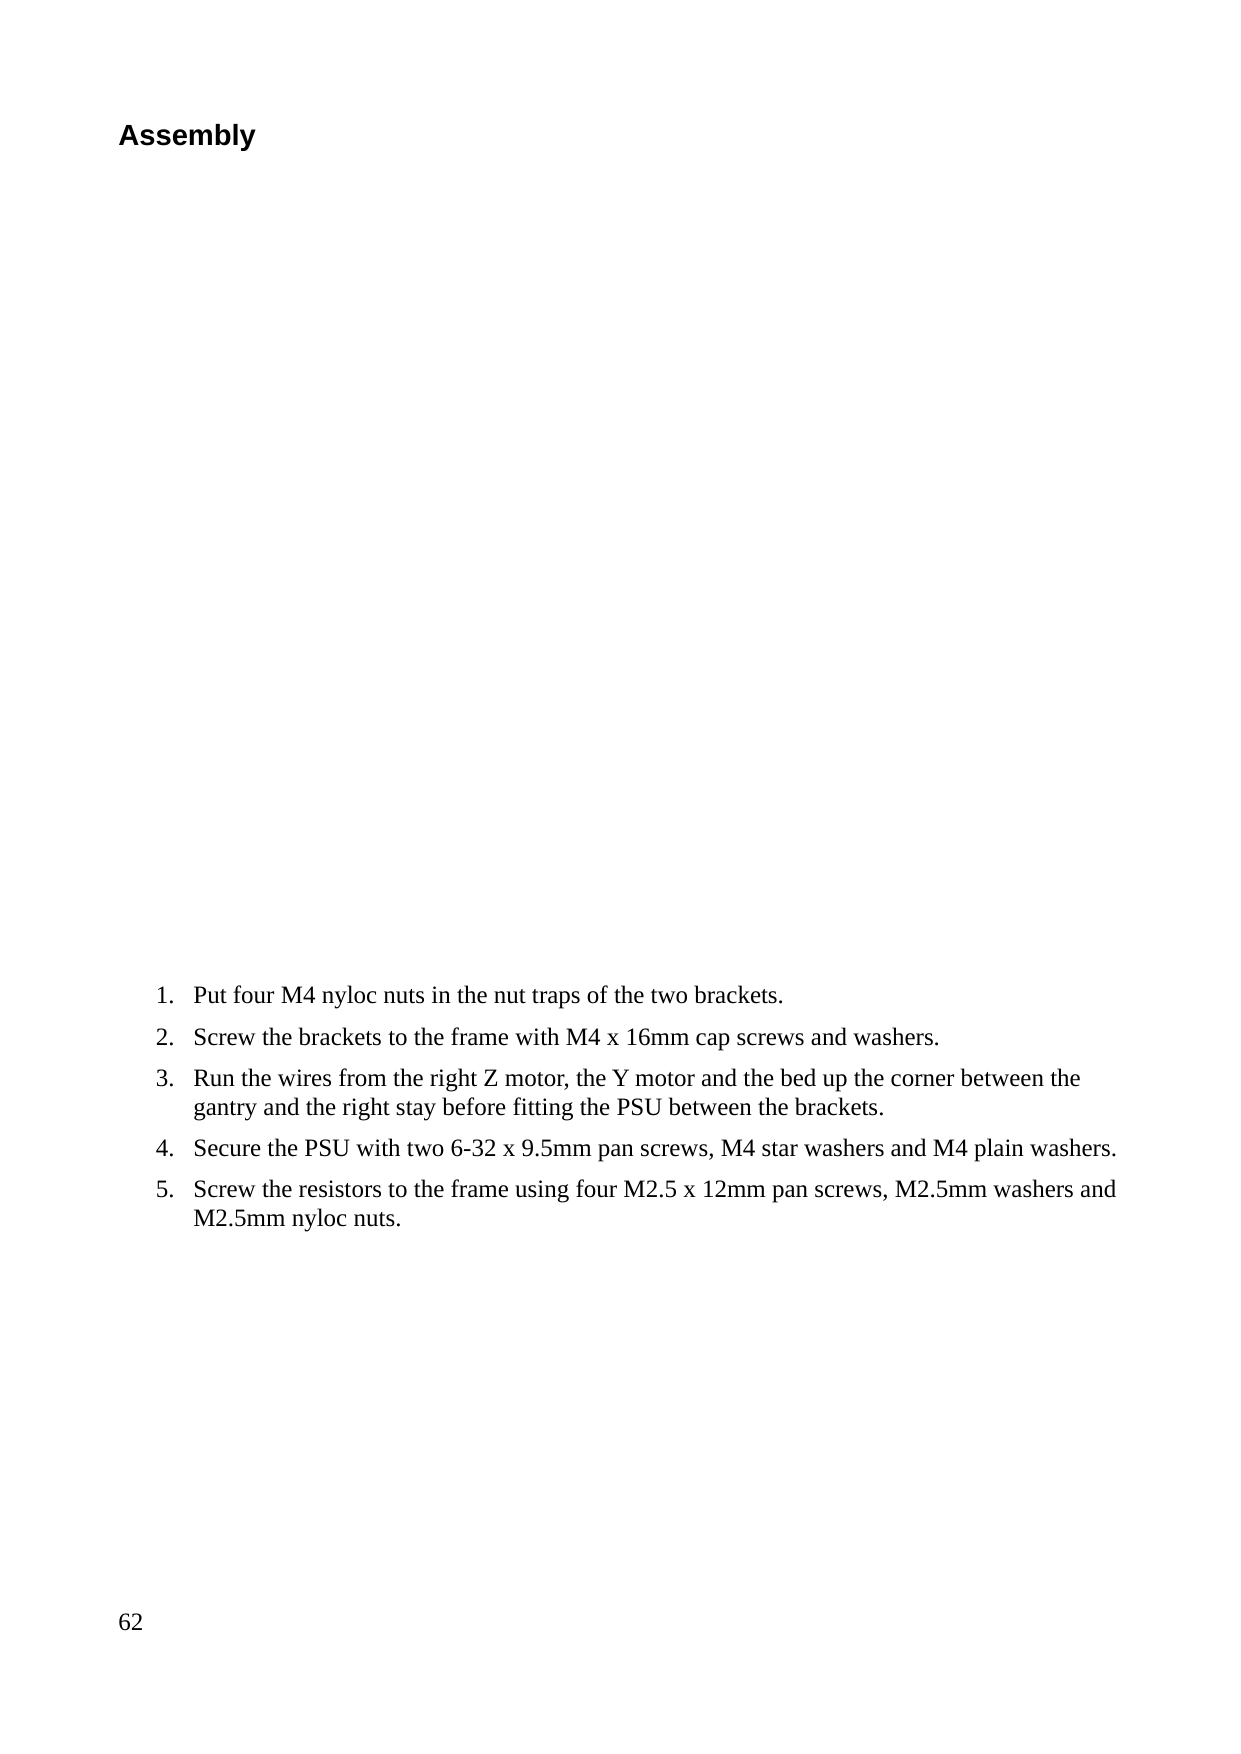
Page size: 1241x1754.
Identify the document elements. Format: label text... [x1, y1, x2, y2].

list Run the wires from the right Z motor, the Y motor and the bed up the corner between the gantry and the right stay before fitting the PSU between the brackets. [156, 1063, 1122, 1120]
subtitle Assembly [118, 118, 1122, 152]
list Secure the PSU with two 6-32 x 9.5mm pan screws, M4 star washers and M4 plain washers. [156, 1133, 1122, 1162]
list Screw the brackets to the frame with M4 x 16mm cap screws and washers. [156, 1022, 1122, 1050]
list Screw the resistors to the frame using four M2.5 x 12mm pan screws, M2.5mm washers and M2.5mm nyloc nuts. [156, 1174, 1122, 1232]
list Put four M4 nyloc nuts in the nut traps of the two brackets. [156, 980, 1122, 1009]
